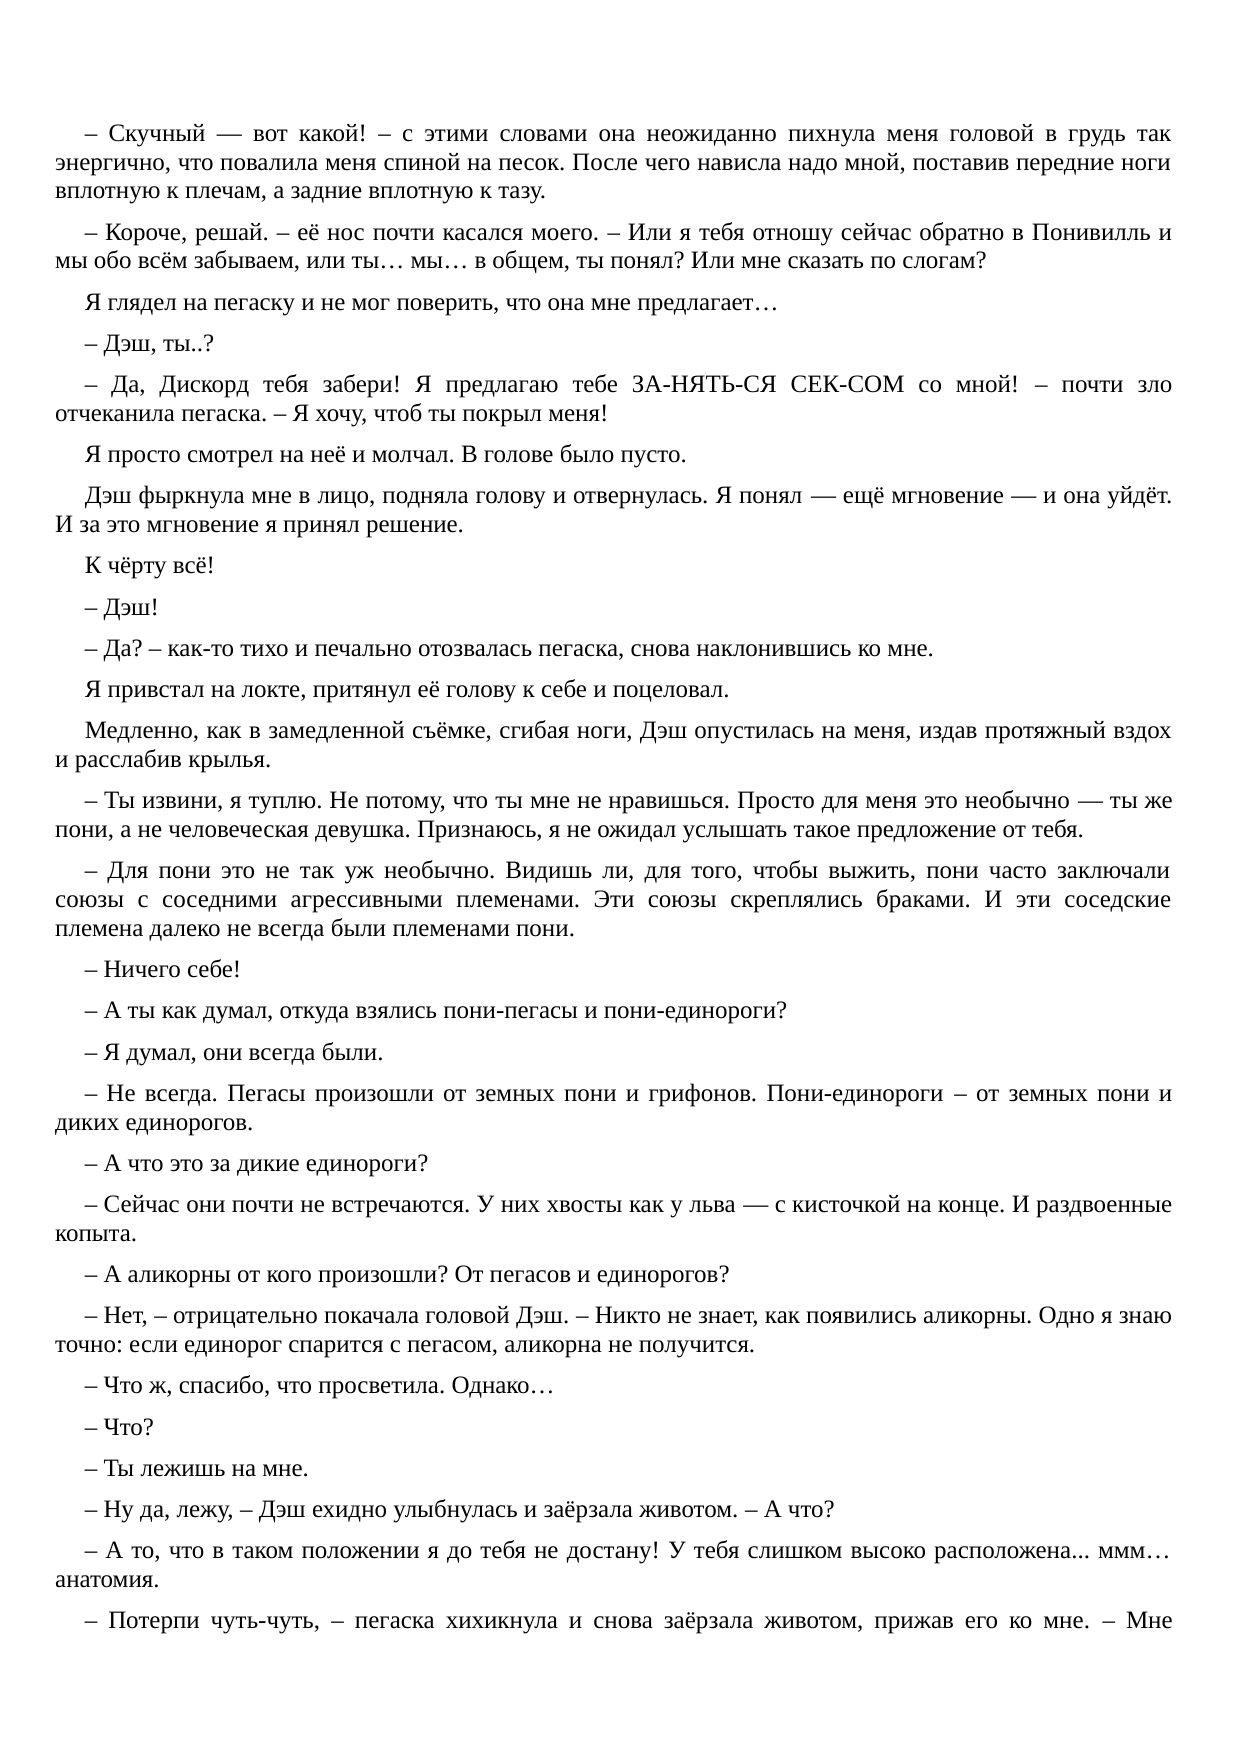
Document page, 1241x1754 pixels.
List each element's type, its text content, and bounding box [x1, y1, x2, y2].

text – Да, Дискорд тебя забери! Я предлагаю тебе ЗА-НЯТЬ-СЯ СЕК-СОМ со мной! – почти зло отчеканила пегаска. – Я хочу, чтоб ты покрыл меня! [55, 369, 1172, 427]
text Медленно, как в замедленной съёмке, сгибая ноги, Дэш опустилась на меня, издав протяжный вздох и расслабив крылья. [55, 716, 1172, 773]
text – Не всегда. Пегасы произошли от земных пони и грифонов. Пони-единороги – от земных пони и диких единорогов. [55, 1078, 1172, 1136]
text – Ну да, лежу, – Дэш ехидно улыбнулась и заёрзала животом. – А что? [55, 1494, 1172, 1523]
text – Да? – как-то тихо и печально отозвалась пегаска, снова наклонившись ко мне. [55, 633, 1172, 662]
text К чёрту всё! [55, 551, 1172, 579]
text – Для пони это не так уж необычно. Видишь ли, для того, чтобы выжить, пони часто заключали союзы с соседними агрессивными племенами. Эти союзы скреплялись браками. И эти соседские племена далеко не всегда были племенами пони. [55, 856, 1172, 942]
text – А ты как думал, откуда взялись пони-пегасы и пони-единороги? [55, 996, 1172, 1024]
text – Ты лежишь на мне. [55, 1453, 1172, 1482]
text – Потерпи чуть-чуть, – пегаска хихикнула и снова заёрзала животом, прижав его ко мне. – Мне [55, 1606, 1172, 1634]
text Я глядел на пегаску и не мог поверить, что она мне предлагает… [55, 287, 1172, 316]
text – А то, что в таком положении я до тебя не достану! У тебя слишком высоко расположена... ммм… анатомия. [55, 1536, 1172, 1593]
text – Что ж, спасибо, что просветила. Однако… [55, 1371, 1172, 1399]
text – А что это за дикие единороги? [55, 1148, 1172, 1177]
text – Сейчас они почти не встречаются. У них хвосты как у льва — с кисточкой на конце. И раздвоенные копыта. [55, 1189, 1172, 1247]
text – Скучный — вот какой! – с этими словами она неожиданно пихнула меня головой в грудь так энергично, что повалила меня спиной на песок. После чего нависла надо мной, поставив передние ноги вплотную к плечам, а задние вплотную к тазу. [55, 118, 1172, 204]
text – Дэш! [55, 592, 1172, 621]
text – Ты извини, я туплю. Не потому, что ты мне не нравишься. Просто для меня это необычно — ты же пони, а не человеческая девушка. Признаюсь, я не ожидал услышать такое предложение от тебя. [55, 786, 1172, 843]
text Дэш фыркнула мне в лицо, подняла голову и отвернулась. Я понял — ещё мгновение — и она уйдёт. И за это мгновение я принял решение. [55, 481, 1172, 538]
text – Что? [55, 1412, 1172, 1441]
text – Короче, решай. – её нос почти касался моего. – Или я тебя отношу сейчас обратно в Понивилль и мы обо всём забываем, или ты… мы… в общем, ты понял? Или мне сказать по слогам? [55, 217, 1172, 274]
text Я просто смотрел на неё и молчал. В голове было пусто. [55, 439, 1172, 468]
text – Дэш, ты..? [55, 328, 1172, 357]
text Я привстал на локте, притянул её голову к себе и поцеловал. [55, 674, 1172, 703]
text – Ничего себе! [55, 954, 1172, 983]
text – Я думал, они всегда были. [55, 1037, 1172, 1066]
text – Нет, – отрицательно покачала головой Дэш. – Никто не знает, как появились аликорны. Одно я знаю точно: если единорог спарится с пегасом, аликорна не получится. [55, 1301, 1172, 1358]
text – А аликорны от кого произошли? От пегасов и единорогов? [55, 1259, 1172, 1288]
